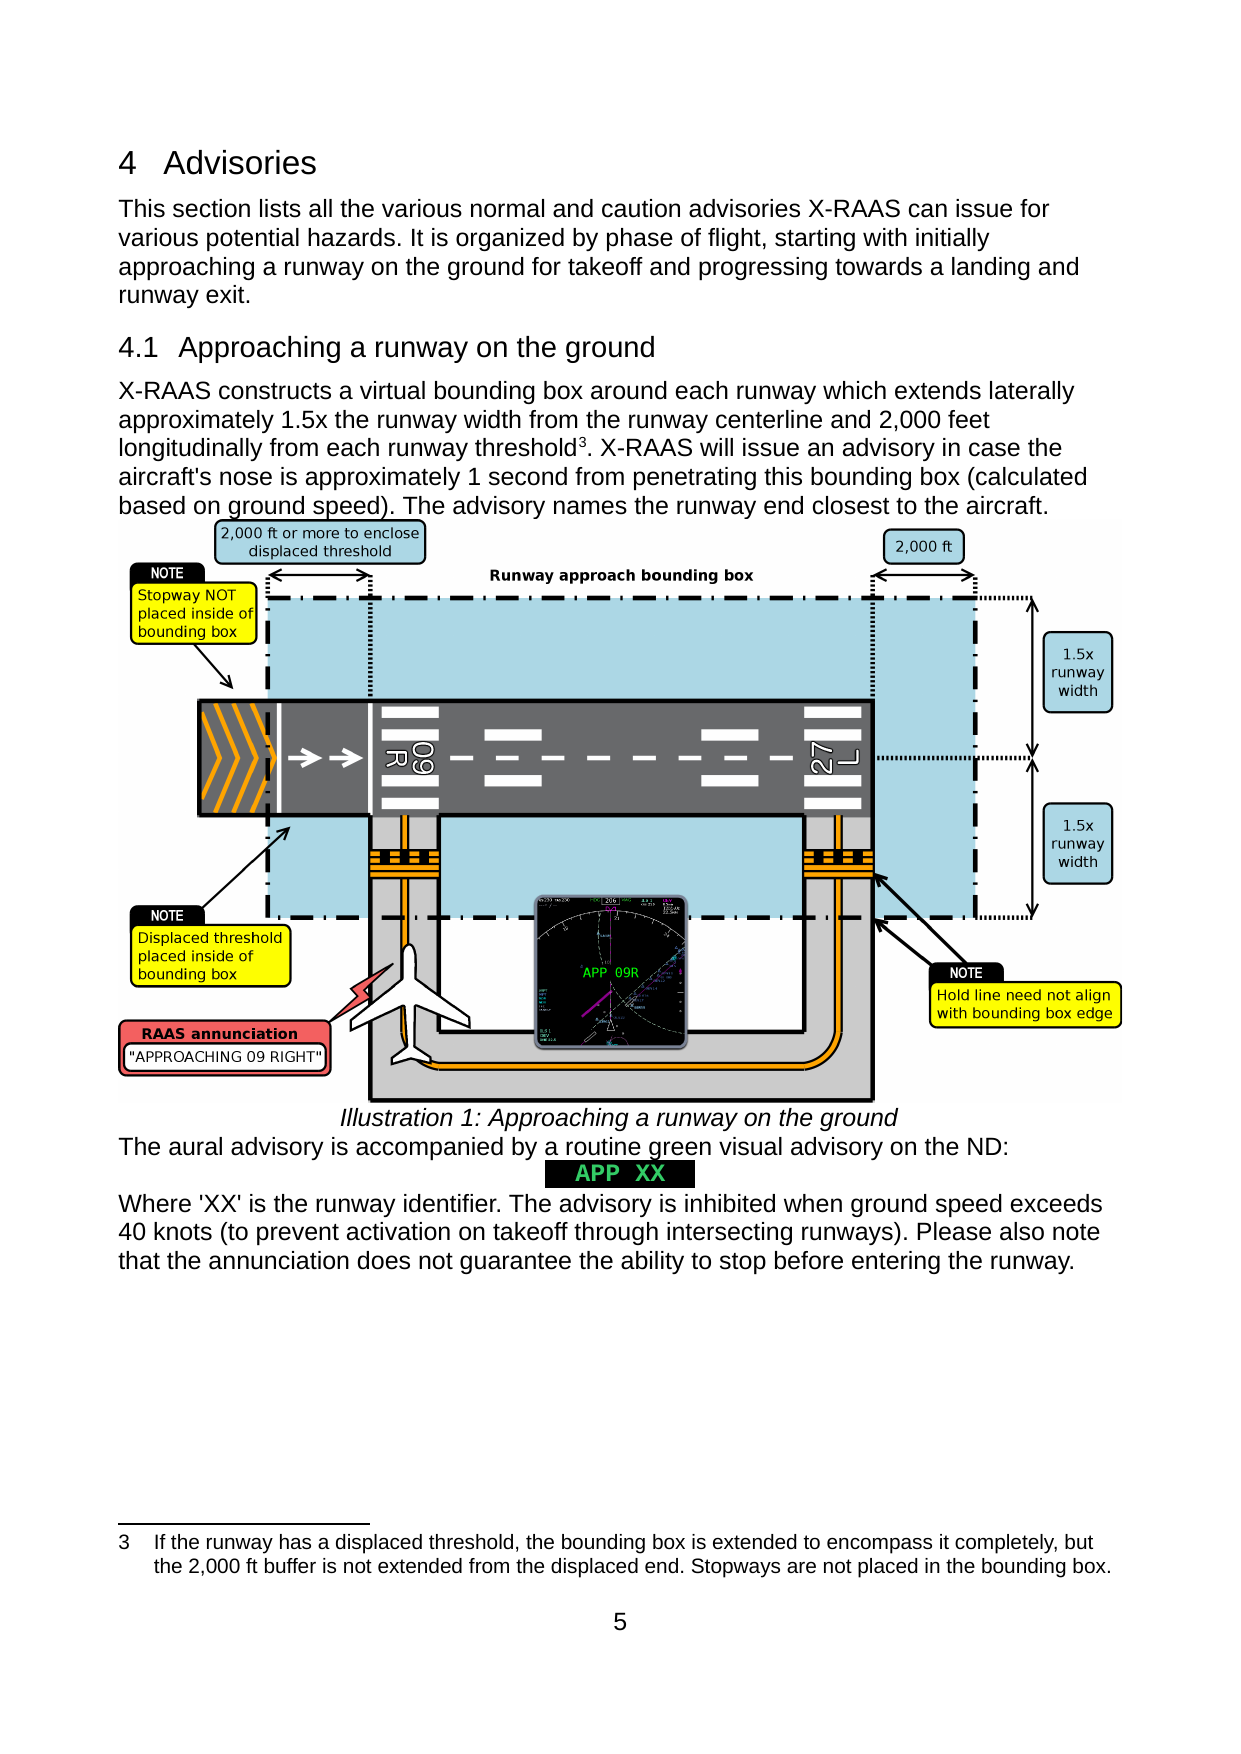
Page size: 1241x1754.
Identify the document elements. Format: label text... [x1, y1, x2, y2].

text If the runway has a displaced threshold, the bounding box is extended to encompass it completely, but the 2,000 ft buffer is not extended from the displaced end. Stopways are not placed in the bounding box. [118, 1530, 1122, 1578]
text Illustration 1: Approaching a runway on the ground [118, 1103, 1122, 1131]
text APP XX [118, 1160, 1122, 1188]
subtitle Advisories [118, 143, 1122, 182]
text Where 'XX' is the runway identifier. The advisory is inhibited when ground speed exceeds 40 knots (to prevent activation on takeoff through intersecting runways). Please also note that the annunciation does not guarantee the ability to stop before entering the runway. [118, 1188, 1122, 1275]
text The aural advisory is accompanied by a routine green visual advisory on the ND: [118, 1131, 1122, 1160]
picture [118, 519, 1123, 1103]
text This section lists all the various normal and caution advisories X-RAAS can issue for various potential hazards. It is organized by phase of flight, starting with initially approaching a runway on the ground for takeoff and progressing towards a landing and runway exit. [118, 194, 1122, 309]
text X-RAAS constructs a virtual bounding box around each runway which extends laterally approximately 1.5x the runway width from the runway centerline and 2,000 feet longitudinally from each runway threshold. X-RAAS will issue an advisory in case the aircraft's nose is approximately 1 second from penetrating this bounding box (calculated based on ground speed). The advisory names the runway end closest to the aircraft. [118, 376, 1122, 519]
subtitle Approaching a runway on the ground [118, 330, 1122, 363]
